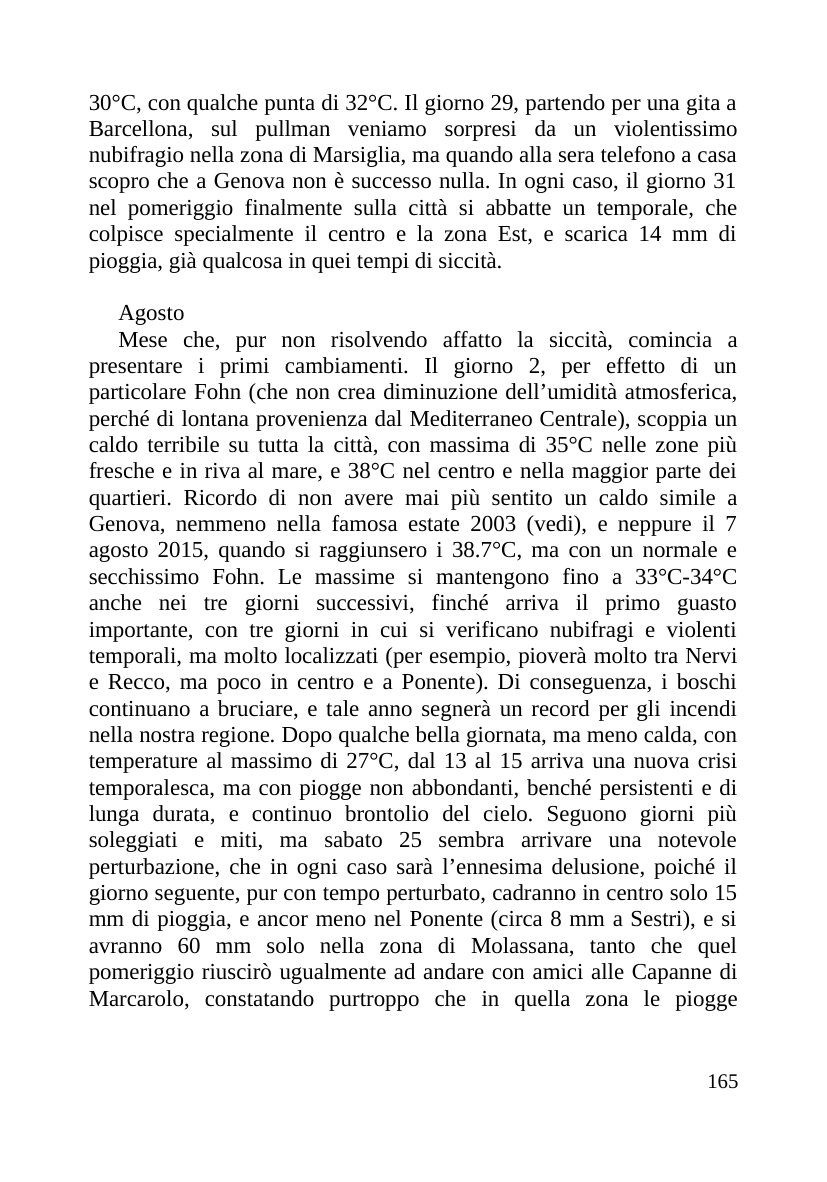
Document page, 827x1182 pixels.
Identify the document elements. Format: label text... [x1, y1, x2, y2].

text Mese che, pur non risolvendo affatto la siccità, comincia a presentare i primi cambiamenti. Il giorno 2, per effetto di un particolare Fohn (che non crea diminuzione dell’umidità atmosferica, perché di lontana provenienza dal Mediterraneo Centrale), scoppia un caldo terribile su tutta la città, con massima di 35°C nelle zone più fresche e in riva al mare, e 38°C nel centro e nella maggior parte dei quartieri. Ricordo di non avere mai più sentito un caldo simile a Genova, nemmeno nella famosa estate 2003 (vedi), e neppure il 7 agosto 2015, quando si raggiunsero i 38.7°C, ma con un normale e secchissimo Fohn. Le massime si mantengono fino a 33°C-34°C anche nei tre giorni successivi, finché arriva il primo guasto importante, con tre giorni in cui si verificano nubifragi e violenti temporali, ma molto localizzati (per esempio, pioverà molto tra Nervi e Recco, ma poco in centro e a Ponente). Di conseguenza, i boschi continuano a bruciare, e tale anno segnerà un record per gli incendi nella nostra regione. Dopo qualche bella giornata, ma meno calda, con temperature al massimo di 27°C, dal 13 al 15 arriva una nuova crisi temporalesca, ma con piogge non abbondanti, benché persistenti e di lunga durata, e continuo brontolio del cielo. Seguono giorni più soleggiati e miti, ma sabato 25 sembra arrivare una notevole perturbazione, che in ogni caso sarà l’ennesima delusione, poiché il giorno seguente, pur con tempo perturbato, cadranno in centro solo 15 mm di pioggia, e ancor meno nel Ponente (circa 8 mm a Sestri), e si avranno 60 mm solo nella zona di Molassana, tanto che quel pomeriggio riuscirò ugualmente ad andare con amici alle Capanne di Marcarolo, constatando purtroppo che in quella zona le piogge [88, 326, 738, 1011]
text 30°C, con qualche punta di 32°C. Il giorno 29, partendo per una gita a Barcellona, sul pullman veniamo sorpresi da un violentissimo nubifragio nella zona di Marsiglia, ma quando alla sera telefono a casa scopro che a Genova non è successo nulla. In ogni caso, il giorno 31 nel pomeriggio finalmente sulla città si abbatte un temporale, che colpisce specialmente il centro e la zona Est, e scarica 14 mm di pioggia, già qualcosa in quei tempi di siccità. [88, 88, 738, 273]
text Agosto [88, 299, 738, 326]
